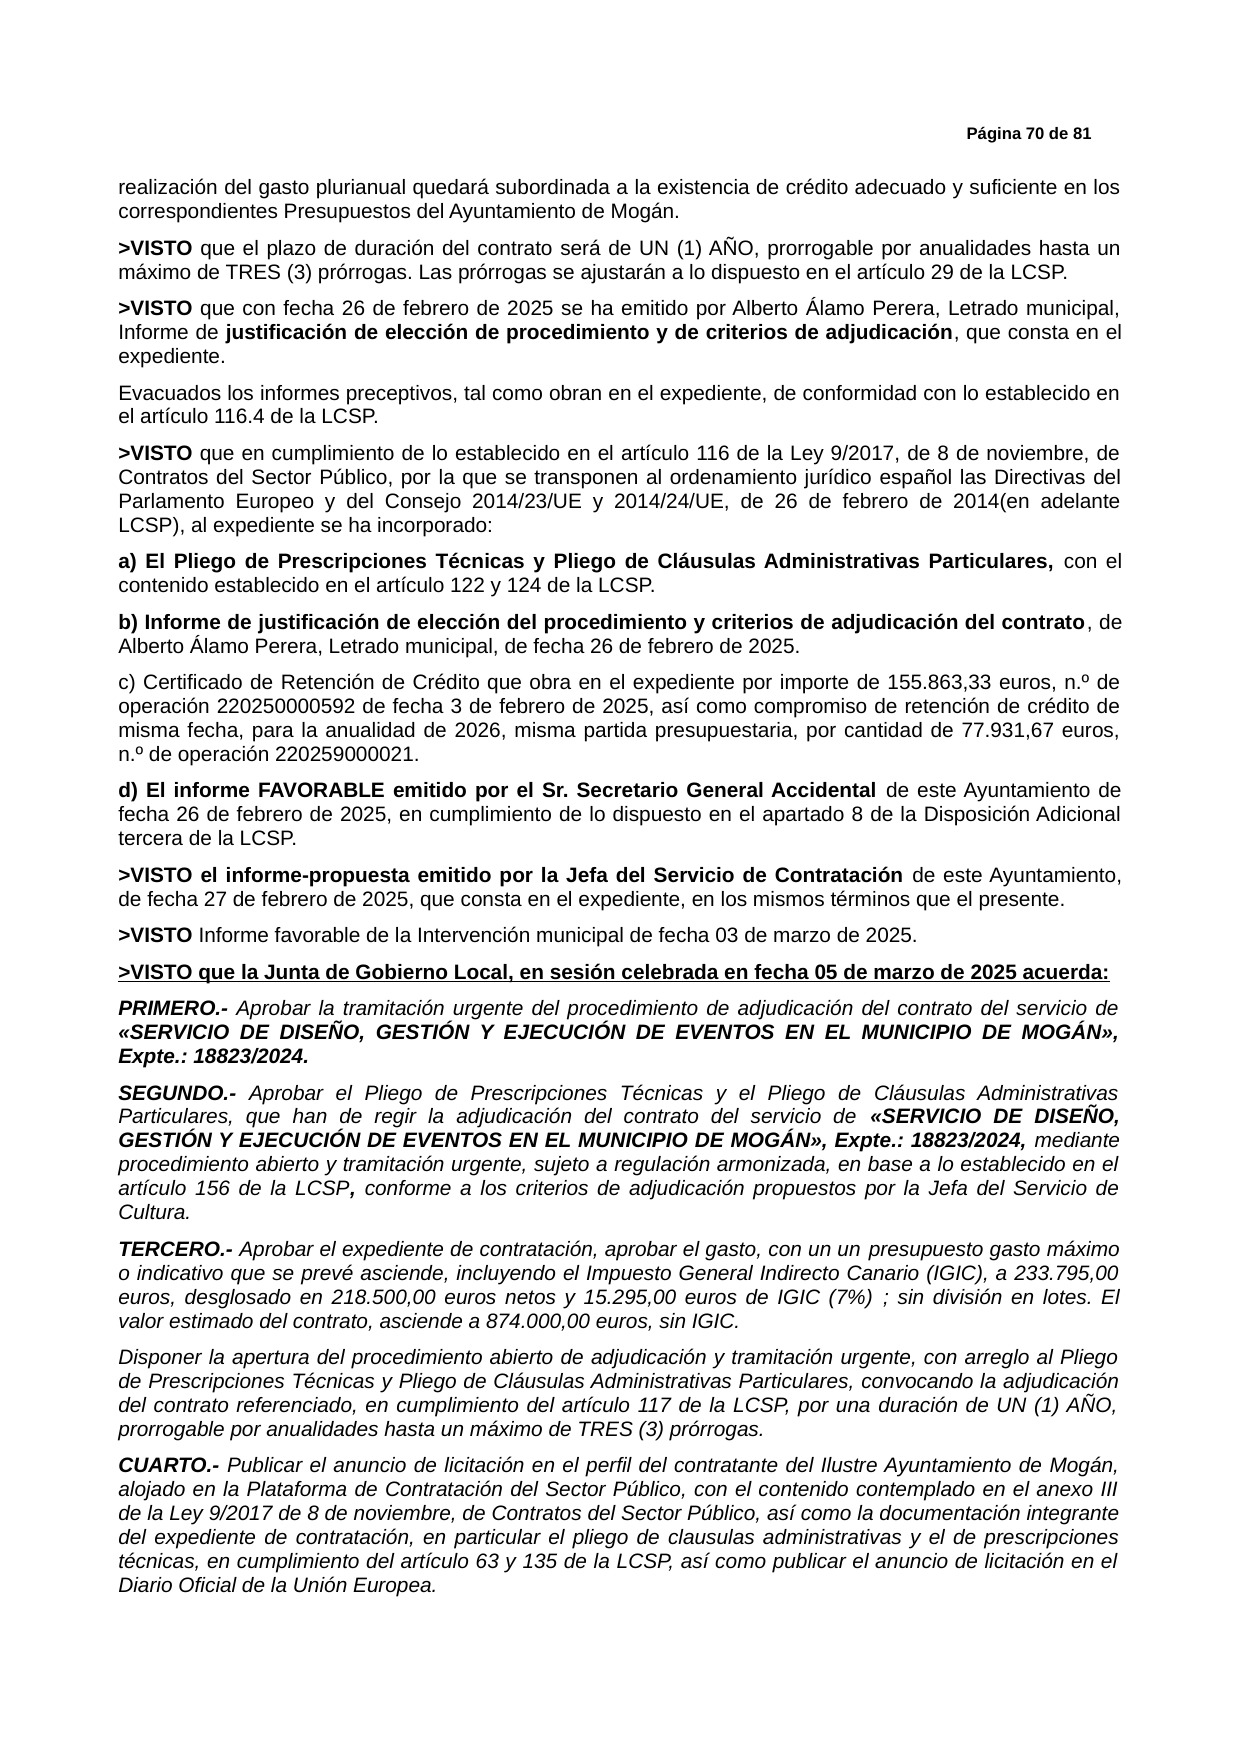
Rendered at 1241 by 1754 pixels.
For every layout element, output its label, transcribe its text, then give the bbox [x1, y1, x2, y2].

text c) Certificado de Retención de Crédito que obra en el expediente por importe de 155.863,33 euros, n.º de operación 220250000592 de fecha 3 de febrero de 2025, así como compromiso de retención de crédito de misma fecha, para la anualidad de 2026, misma partida presupuestaria, por cantidad de 77.931,67 euros, n.º de operación 220259000021. [118, 670, 1122, 766]
text >VISTO que el plazo de duración del contrato será de UN (1) AÑO, prorrogable por anualidades hasta un máximo de TRES (3) prórrogas. Las prórrogas se ajustarán a lo dispuesto en el artículo 29 de la LCSP. [118, 236, 1122, 283]
text PRIMERO.- Aprobar la tramitación urgente del procedimiento de adjudicación del contrato del servicio de «SERVICIO DE DISEÑO, GESTIÓN Y EJECUCIÓN DE EVENTOS EN EL MUNICIPIO DE MOGÁN», Expte.: 18823/2024. [118, 996, 1122, 1068]
text SEGUNDO.- Aprobar el Pliego de Prescripciones Técnicas y el Pliego de Cláusulas Administrativas Particulares, que han de regir la adjudicación del contrato del servicio de «SERVICIO DE DISEÑO, GESTIÓN Y EJECUCIÓN DE EVENTOS EN EL MUNICIPIO DE MOGÁN», Expte.: 18823/2024, mediante procedimiento abierto y tramitación urgente, sujeto a regulación armonizada, en base a lo establecido en el artículo 156 de la LCSP, conforme a los criterios de adjudicación propuestos por la Jefa del Servicio de Cultura. [118, 1080, 1122, 1224]
text TERCERO.- Aprobar el expediente de contratación, aprobar el gasto, con un un presupuesto gasto máximo o indicativo que se prevé asciende, incluyendo el Impuesto General Indirecto Canario (IGIC), a 233.795,00 euros, desglosado en 218.500,00 euros netos y 15.295,00 euros de IGIC (7%) ; sin división en lotes. El valor estimado del contrato, asciende a 874.000,00 euros, sin IGIC. [118, 1237, 1122, 1332]
text >VISTO Informe favorable de la Intervención municipal de fecha 03 de marzo de 2025. [118, 923, 1122, 947]
text a) El Pliego de Prescripciones Técnicas y Pliego de Cláusulas Administrativas Particulares, con el contenido establecido en el artículo 122 y 124 de la LCSP. [118, 549, 1122, 597]
text Disponer la apertura del procedimiento abierto de adjudicación y tramitación urgente, con arreglo al Pliego de Prescripciones Técnicas y Pliego de Cláusulas Administrativas Particulares, convocando la adjudicación del contrato referenciado, en cumplimiento del artículo 117 de la LCSP, por una duración de UN (1) AÑO, prorrogable por anualidades hasta un máximo de TRES (3) prórrogas. [118, 1345, 1122, 1441]
text >VISTO que en cumplimiento de lo establecido en el artículo 116 de la Ley 9/2017, de 8 de noviembre, de Contratos del Sector Público, por la que se transponen al ordenamiento jurídico español las Directivas del Parlamento Europeo y del Consejo 2014/23/UE y 2014/24/UE, de 26 de febrero de 2014(en adelante LCSP), al expediente se ha incorporado: [118, 441, 1122, 537]
text >VISTO que la Junta de Gobierno Local, en sesión celebrada en fecha 05 de marzo de 2025 acuerda: [118, 959, 1122, 983]
text Evacuados los informes preceptivos, tal como obran en el expediente, de conformidad con lo establecido en el artículo 116.4 de la LCSP. [118, 380, 1122, 428]
text >VISTO que con fecha 26 de febrero de 2025 se ha emitido por Alberto Álamo Perera, Letrado municipal, Informe de justificación de elección de procedimiento y de criterios de adjudicación, que consta en el expediente. [118, 296, 1122, 368]
text d) El informe FAVORABLE emitido por el Sr. Secretario General Accidental de este Ayuntamiento de fecha 26 de febrero de 2025, en cumplimiento de lo dispuesto en el apartado 8 de la Disposición Adicional tercera de la LCSP. [118, 778, 1122, 850]
text CUARTO.- Publicar el anuncio de licitación en el perfil del contratante del Ilustre Ayuntamiento de Mogán, alojado en la Plataforma de Contratación del Sector Público, con el contenido contemplado en el anexo III de la Ley 9/2017 de 8 de noviembre, de Contratos del Sector Público, así como la documentación integrante del expediente de contratación, en particular el pliego de clausulas administrativas y el de prescripciones técnicas, en cumplimiento del artículo 63 y 135 de la LCSP, así como publicar el anuncio de licitación en el Diario Oficial de la Unión Europea. [118, 1453, 1122, 1597]
text realización del gasto plurianual quedará subordinada a la existencia de crédito adecuado y suficiente en los correspondientes Presupuestos del Ayuntamiento de Mogán. [118, 175, 1122, 223]
text >VISTO el informe-propuesta emitido por la Jefa del Servicio de Contratación de este Ayuntamiento, de fecha 27 de febrero de 2025, que consta en el expediente, en los mismos términos que el presente. [118, 863, 1122, 911]
text b) Informe de justificación de elección del procedimiento y criterios de adjudicación del contrato, de Alberto Álamo Perera, Letrado municipal, de fecha 26 de febrero de 2025. [118, 609, 1122, 657]
